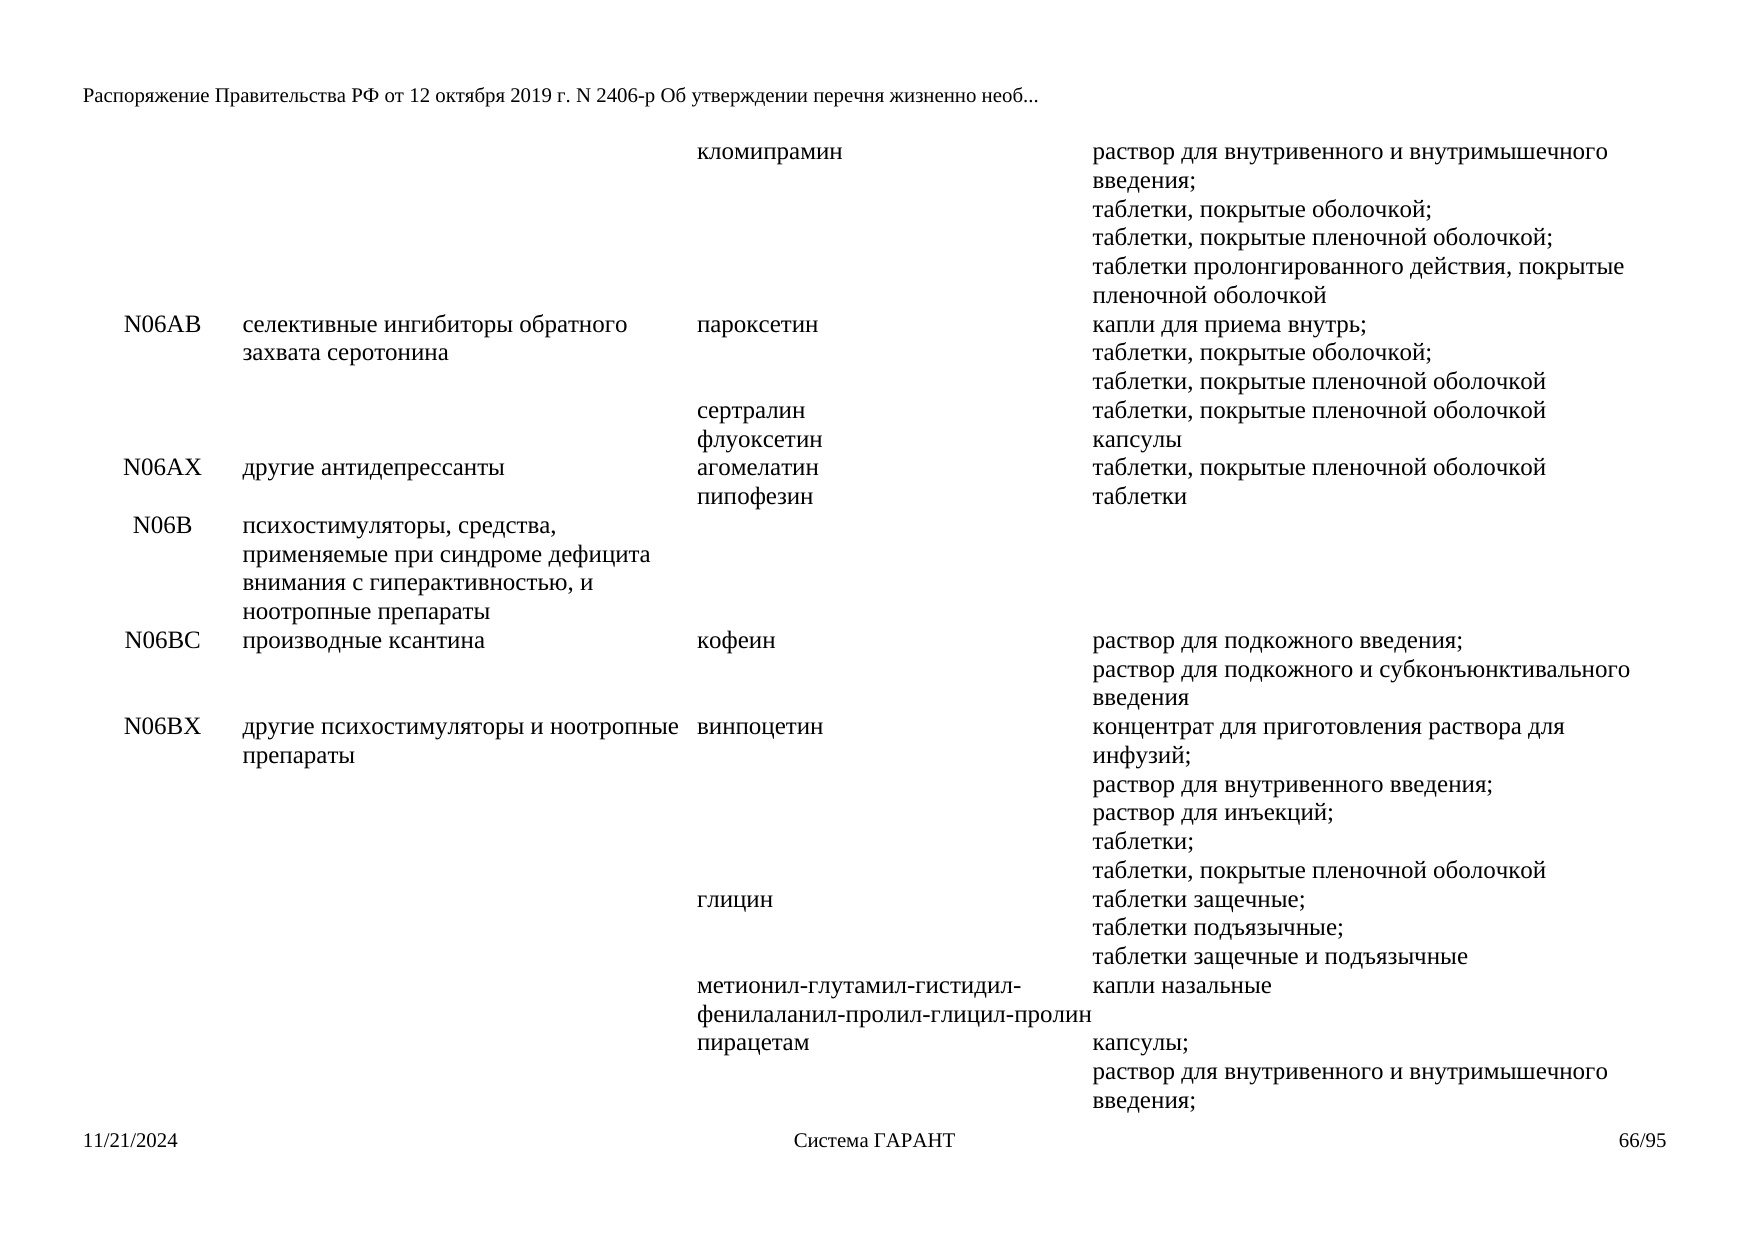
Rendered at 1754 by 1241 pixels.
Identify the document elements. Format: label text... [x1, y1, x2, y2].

table_cell метионил-глутамил-гистидил-фенилаланил-пролил-глицил-пролин [697, 970, 1092, 1027]
table_cell таблетки защечные; таблетки подъязычные; таблетки защечные и подъязычные [1093, 884, 1659, 970]
table_cell винпоцетин [697, 711, 1092, 884]
table_cell N06BX [83, 711, 242, 884]
table_cell [242, 481, 697, 510]
table_cell капли для приема внутрь; таблетки, покрытые оболочкой; таблетки, покрытые пленочной оболочкой [1093, 309, 1659, 395]
table_cell кломипрамин [697, 136, 1092, 309]
table_cell [83, 481, 242, 510]
table_cell [83, 970, 242, 1027]
table_cell [83, 136, 242, 309]
table_cell глицин [697, 884, 1092, 970]
table_cell селективные ингибиторы обратного захвата серотонина [242, 309, 697, 452]
table_cell пирацетам [697, 1028, 1092, 1114]
table_cell [242, 136, 697, 309]
table_cell флуоксетин [697, 424, 1092, 452]
table_cell другие психостимуляторы и ноотропные препараты [242, 711, 697, 884]
table_cell сертралин [697, 395, 1092, 424]
table_cell N06AX [83, 453, 242, 481]
table_cell N06B [83, 510, 242, 625]
table_cell [697, 510, 1092, 625]
table_cell N06AB [83, 309, 242, 452]
table_cell таблетки, покрытые пленочной оболочкой [1093, 395, 1659, 424]
table_cell [83, 884, 242, 970]
table_cell капсулы [1093, 424, 1659, 452]
table_cell раствор для подкожного введения; раствор для подкожного и субконъюнктивального введения [1093, 625, 1659, 711]
table_cell кофеин [697, 625, 1092, 711]
table_cell таблетки, покрытые пленочной оболочкой [1093, 453, 1659, 481]
table_cell пароксетин [697, 309, 1092, 395]
table_cell [83, 1028, 242, 1114]
table_cell другие антидепрессанты [242, 453, 697, 481]
table_cell таблетки [1093, 481, 1659, 510]
table_cell капсулы; раствор для внутривенного и внутримышечного введения; [1093, 1028, 1659, 1114]
table_cell концентрат для приготовления раствора для инфузий; раствор для внутривенного введения; раствор для инъекций; таблетки; таблетки, покрытые пленочной оболочкой [1093, 711, 1659, 884]
table_cell капли назальные [1093, 970, 1659, 1027]
table_cell психостимуляторы, средства, применяемые при синдроме дефицита внимания с гиперактивностью, и ноотропные препараты [242, 510, 697, 625]
table_cell пипофезин [697, 481, 1092, 510]
table_cell производные ксантина [242, 625, 697, 711]
table_cell агомелатин [697, 453, 1092, 481]
table_cell [242, 884, 697, 970]
table_cell [242, 1028, 697, 1114]
table_cell раствор для внутривенного и внутримышечного введения; таблетки, покрытые оболочкой; таблетки, покрытые пленочной оболочкой; таблетки пролонгированного действия, покрытые пленочной оболочкой [1093, 136, 1659, 309]
table_cell [242, 970, 697, 1027]
table_cell [1093, 510, 1659, 625]
table_cell N06BC [83, 625, 242, 711]
